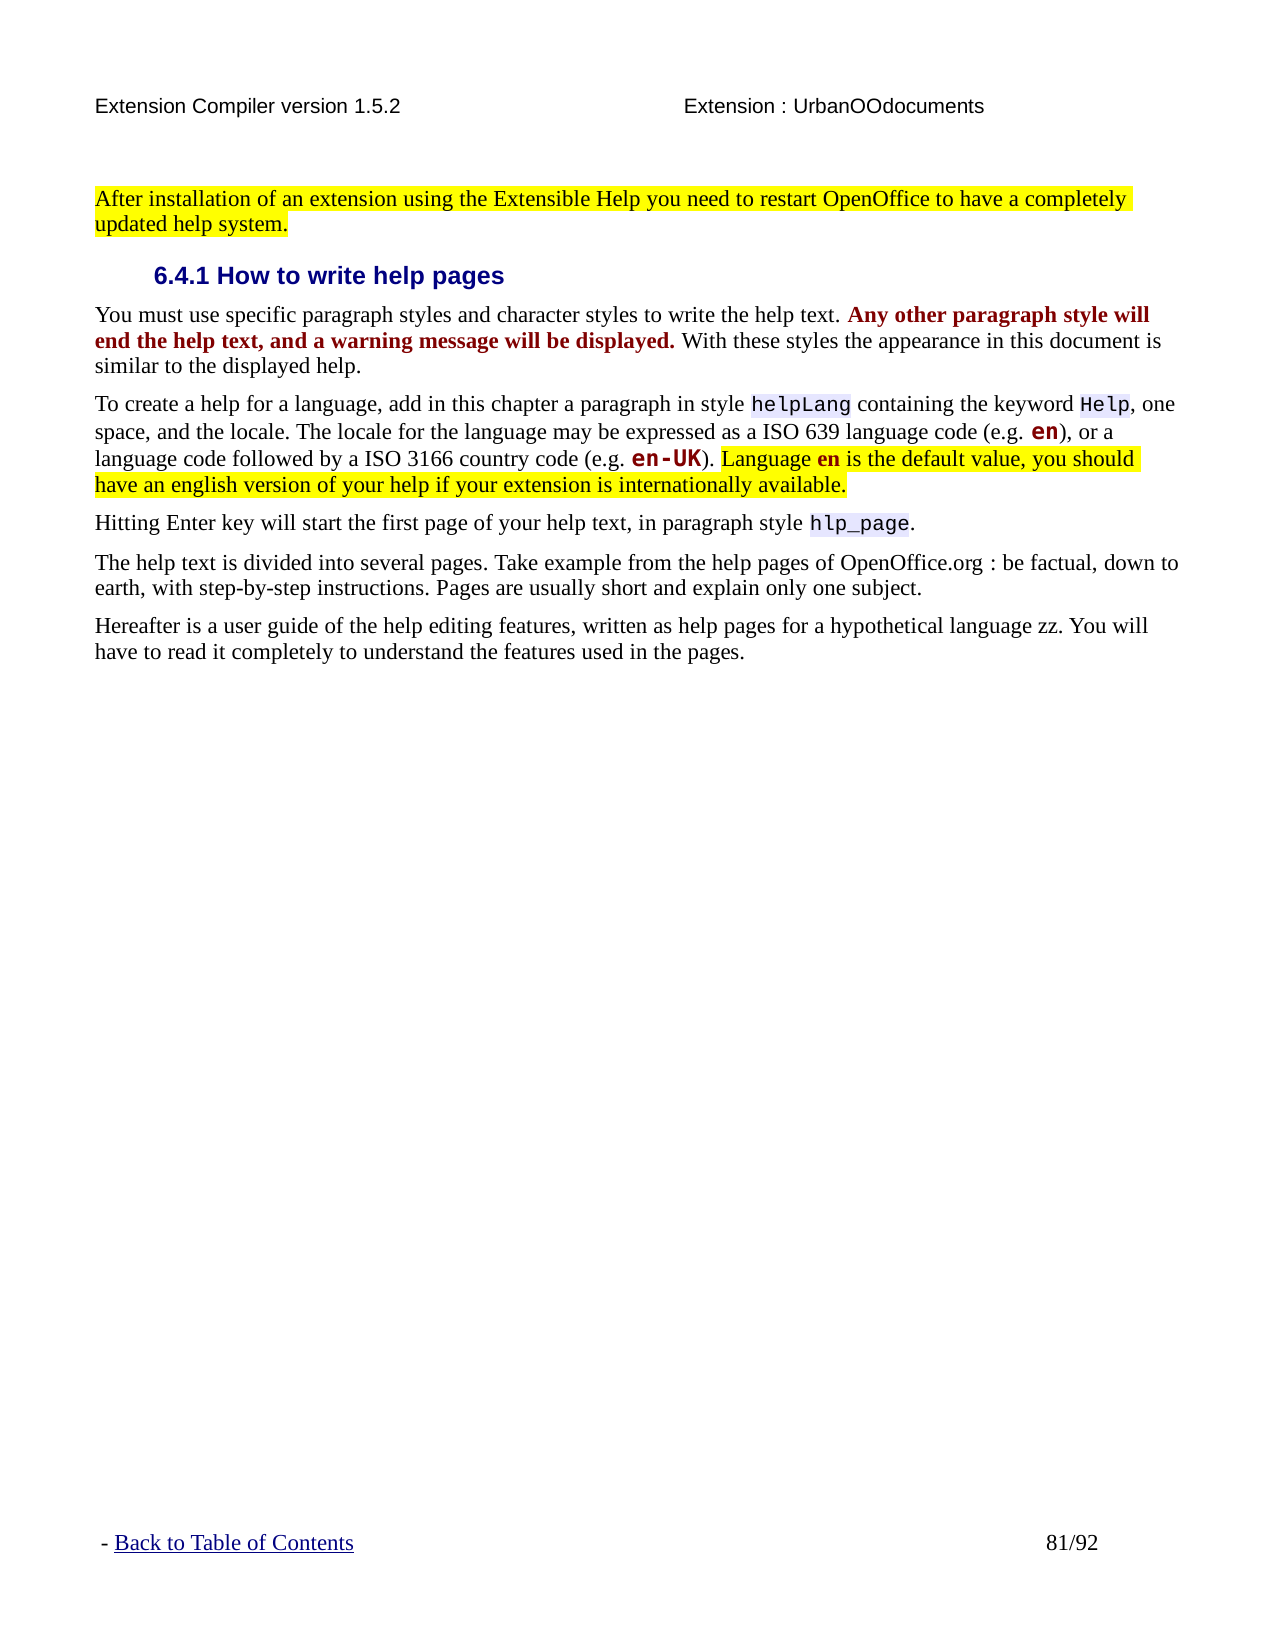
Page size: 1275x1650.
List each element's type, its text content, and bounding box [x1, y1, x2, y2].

text To create a help for a language, add in this chapter a paragraph in style helpLang containing the keyword Help, one space, and the locale. The locale for the language may be expressed as a ISO 639 language code (e.g. en), or a language code followed by a ISO 3166 country code (e.g. en-UK). Language en is the default value, you should have an english version of your help if your extension is internationally available. [94, 391, 1181, 498]
subtitle How to write help pages [153, 262, 1181, 289]
text You must use specific paragraph styles and character styles to write the help text. Any other paragraph style will end the help text, and a warning message will be displayed. With these styles the appearance in this document is similar to the displayed help. [94, 302, 1181, 379]
text Hitting Enter key will start the first page of your help text, in paragraph style hlp_page. [94, 510, 1181, 537]
text After installation of an extension using the Extensible Help you need to restart OpenOffice to have a completely updated help system. [94, 186, 1181, 237]
text Hereafter is a user guide of the help editing features, written as help pages for a hypothetical language zz. You will have to read it completely to understand the features used in the pages. [94, 613, 1181, 664]
text The help text is divided into several pages. Take example from the help pages of OpenOffice.org : be factual, down to earth, with step-by-step instructions. Pages are usually short and explain only one subject. [94, 549, 1181, 601]
